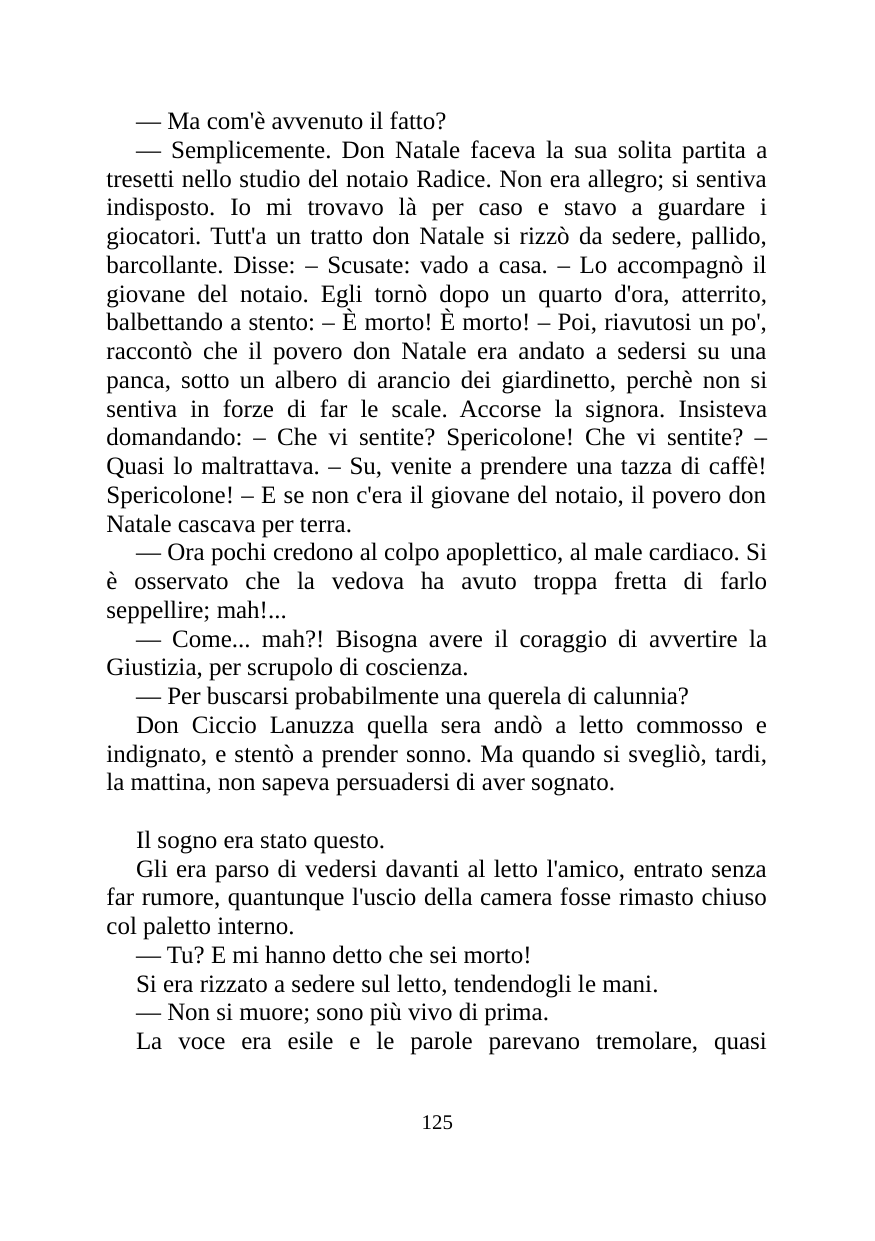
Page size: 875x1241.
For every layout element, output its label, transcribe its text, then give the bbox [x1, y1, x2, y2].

text Si era rizzato a sedere sul letto, tendendogli le mani. [106, 969, 768, 997]
text Gli era parso di vedersi davanti al letto l'amico, entrato senza far rumore, quantunque l'uscio della camera fosse rimasto chiuso col paletto interno. [106, 854, 768, 940]
text — Non si muore; sono più vivo di prima. [106, 997, 768, 1026]
text — Semplicemente. Don Natale faceva la sua solita partita a tresetti nello studio del notaio Radice. Non era allegro; si sentiva indisposto. Io mi trovavo là per caso e stavo a guardare i giocatori. Tutt'a un tratto don Natale si rizzò da sedere, pallido, barcollante. Disse: – Scusate: vado a casa. – Lo accompagnò il giovane del notaio. Egli tornò dopo un quarto d'ora, atterrito, balbettando a stento: – È morto! È morto! – Poi, riavutosi un po', raccontò che il povero don Natale era andato a sedersi su una panca, sotto un albero di arancio dei giardinetto, perchè non si sentiva in forze di far le scale. Accorse la signora. Insisteva domandando: – Che vi sentite? Spericolone! Che vi sentite? – Quasi lo maltrattava. – Su, venite a prendere una tazza di caffè! Spericolone! – E se non c'era il giovane del notaio, il povero don Natale cascava per terra. [106, 135, 768, 537]
text — Come... mah?! Bisogna avere il coraggio di avvertire la Giustizia, per scrupolo di coscienza. [106, 624, 768, 681]
text — Tu? E mi hanno detto che sei morto! [106, 940, 768, 969]
text — Per buscarsi probabilmente una querela di calunnia? [106, 681, 768, 710]
text La voce era esile e le parole parevano tremolare, quasi [106, 1026, 768, 1055]
text — Ma com'è avvenuto il fatto? [106, 106, 768, 135]
text Don Ciccio Lanuzza quella sera andò a letto commosso e indignato, e stentò a prender sonno. Ma quando si svegliò, tardi, la mattina, non sapeva persuadersi di aver sognato. [106, 710, 768, 796]
text — Ora pochi credono al colpo apoplettico, al male cardiaco. Si è osservato che la vedova ha avuto troppa fretta di farlo seppellire; mah!... [106, 537, 768, 624]
text Il sogno era stato questo. [106, 825, 768, 854]
